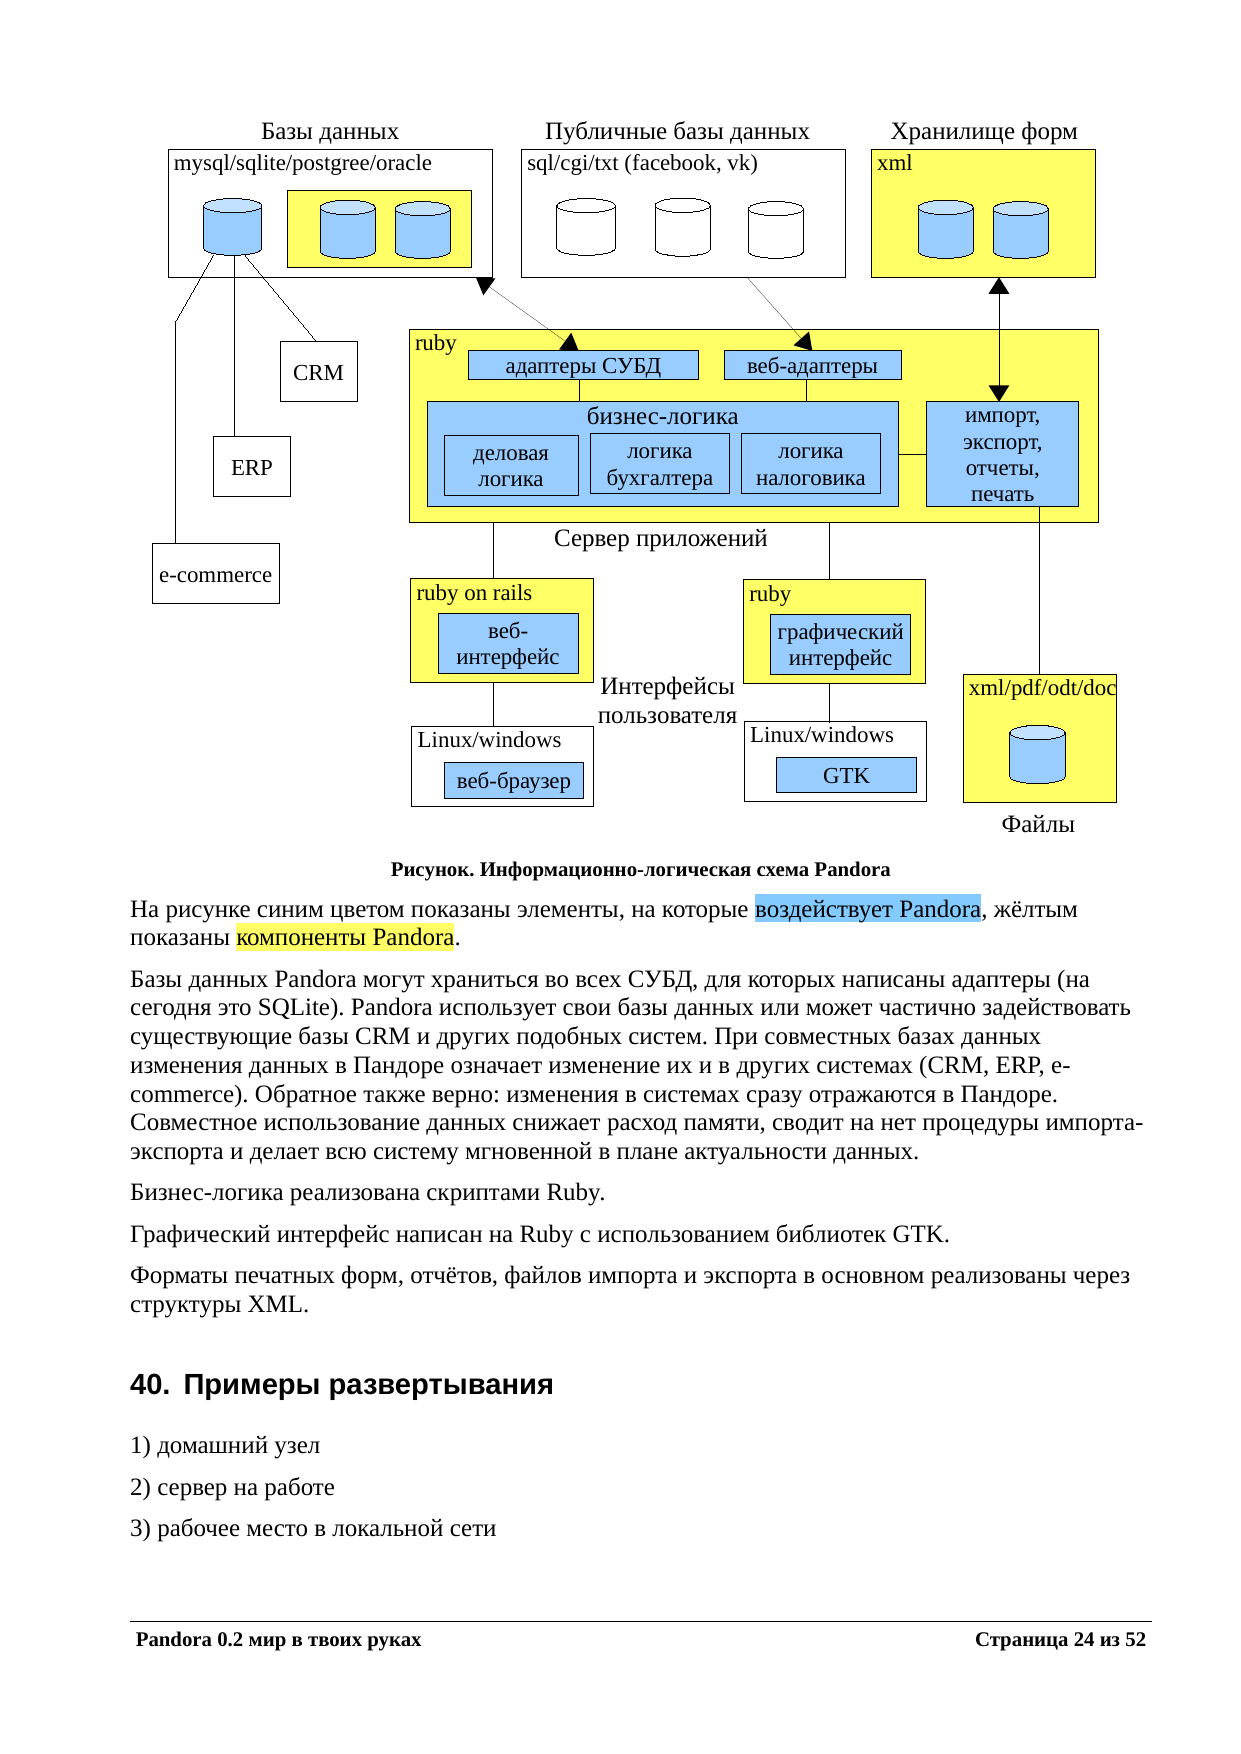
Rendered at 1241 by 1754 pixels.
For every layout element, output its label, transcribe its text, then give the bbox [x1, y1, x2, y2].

text Бизнес-логика реализована скриптами Ruby. [130, 1177, 1152, 1206]
text На рисунке синим цветом показаны элементы, на которые воздействует Pandora, жёлтым показаны компоненты Pandora. [130, 894, 1152, 951]
text Графический интерфейс написан на Ruby с использованием библиотек GTK. [130, 1219, 1152, 1247]
text Форматы печатных форм, отчётов, файлов импорта и экспорта в основном реализованы через структуры XML. [130, 1260, 1152, 1317]
text 1) домашний узел [130, 1430, 1152, 1459]
text Рисунок. Информационно-логическая схема Pandora [130, 88, 1152, 881]
text 3) рабочее место в локальной сети [130, 1513, 1152, 1542]
text Базы данных Pandora могут храниться во всех СУБД, для которых написаны адаптеры (на сегодня это SQLite). Pandora использует свои базы данных или может частично задействовать существующие базы CRM и других подобных систем. При совместных базах данных изменения данных в Пандоре означает изменение их и в других системах (CRM, ERP, e-commerce). Обратное также верно: изменения в системах сразу отражаются в Пандоре. Совместное использование данных снижает расход памяти, сводит на нет процедуры импорта-экспорта и делает всю систему мгновенной в плане актуальности данных. [130, 964, 1152, 1165]
subtitle Примеры развертывания [130, 1367, 1152, 1400]
text 2) сервер на работе [130, 1472, 1152, 1500]
